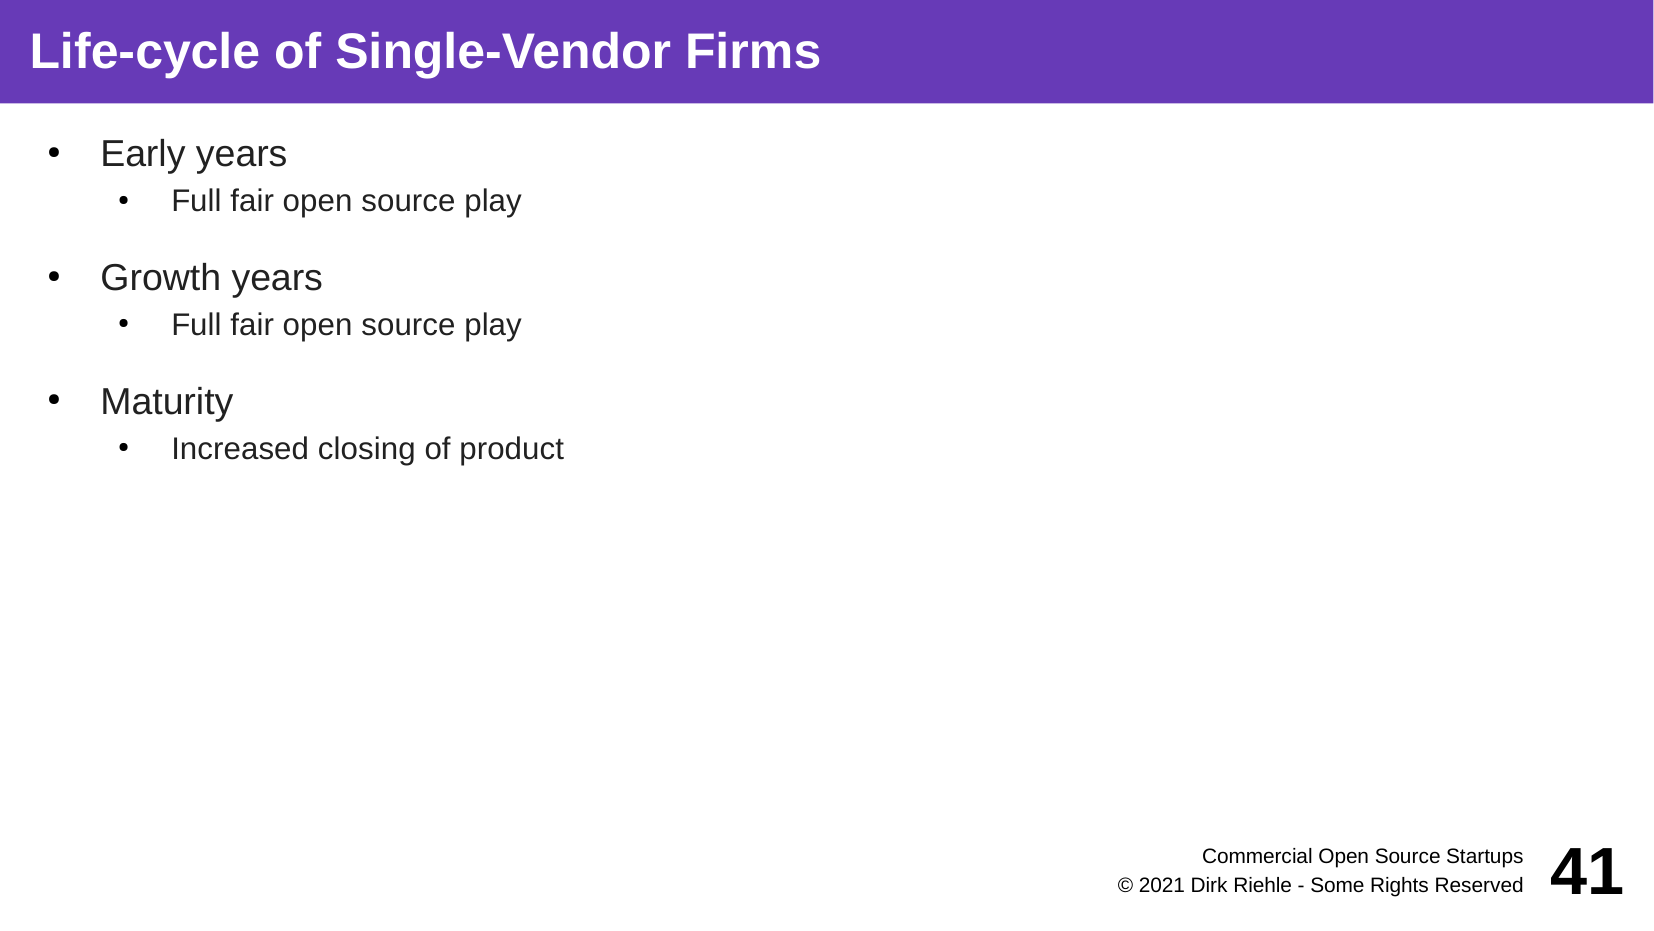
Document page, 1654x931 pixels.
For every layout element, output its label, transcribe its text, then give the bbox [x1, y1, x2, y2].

list Early years Full fair open source play Growth years Full fair open source play Maturity Increased closing of product [29, 132, 1625, 813]
title Life-cycle of Single-Vendor Firms [0, 0, 1654, 104]
